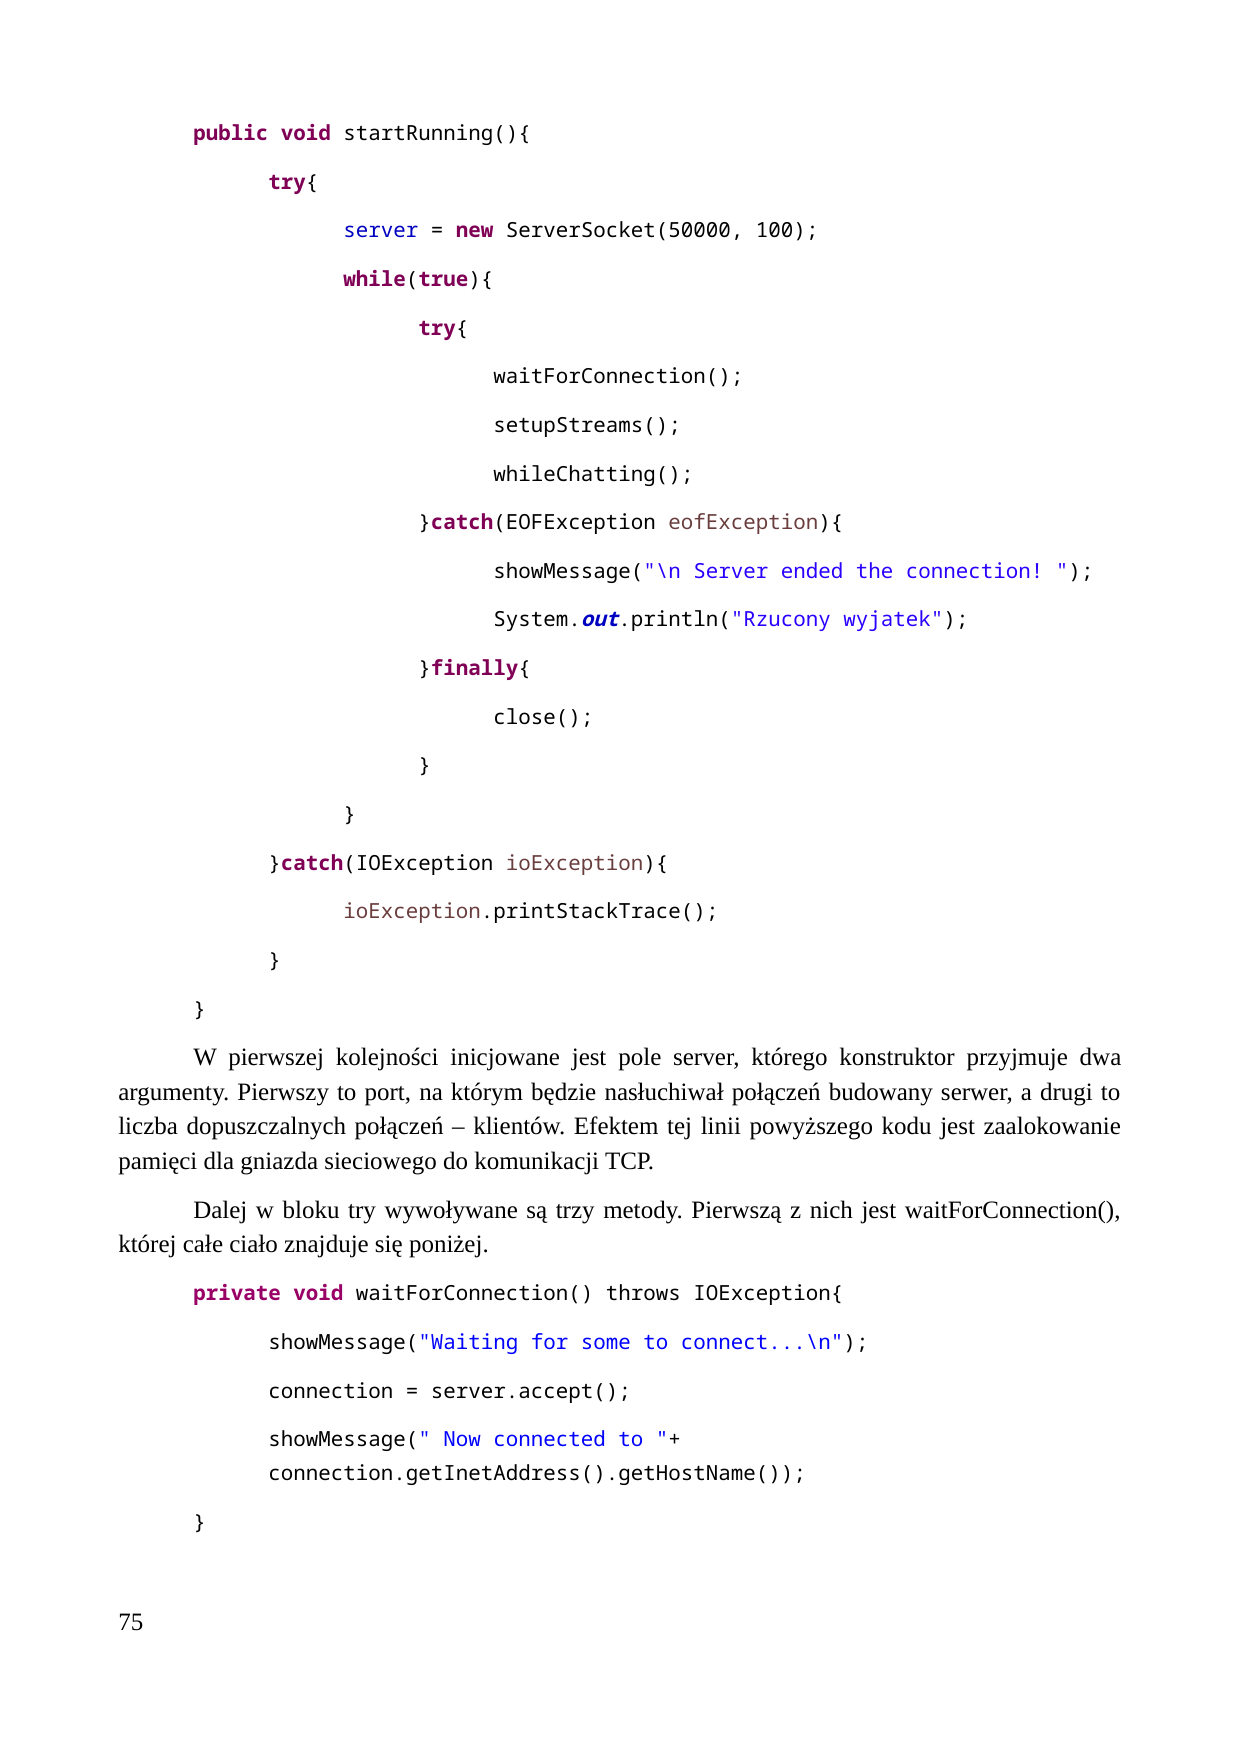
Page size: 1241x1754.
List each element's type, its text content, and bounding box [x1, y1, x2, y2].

text showMessage("\n Server ended the connection! "); [118, 556, 1122, 584]
text showMessage("Waiting for some to connect...\n"); [118, 1327, 1122, 1356]
text Dalej w bloku try wywoływane są trzy metody. Pierwszą z nich jest waitForConnection(), której całe ciało znajduje się poniżej. [118, 1195, 1122, 1258]
text } [118, 945, 1122, 973]
text System.out.println("Rzucony wyjatek"); [118, 604, 1122, 633]
text W pierwszej kolejności inicjowane jest pole server, którego konstruktor przyjmuje dwa argumenty. Pierwszy to port, na którym będzie nasłuchiwał połączeń budowany serwer, a drugi to liczba dopuszczalnych połączeń – klientów. Efektem tej linii powyższego kodu jest zaalokowanie pamięci dla gniazda sieciowego do komunikacji TCP. [118, 1042, 1122, 1174]
text }catch(IOException ioException){ [118, 848, 1122, 876]
text waitForConnection(); [118, 361, 1122, 390]
text whileChatting(); [118, 459, 1122, 487]
text setupStreams(); [118, 410, 1122, 438]
text server = new ServerSocket(50000, 100); [118, 215, 1122, 244]
text } [118, 751, 1122, 779]
text try{ [118, 167, 1122, 195]
text ioException.printStackTrace(); [118, 896, 1122, 925]
text } [118, 1507, 1122, 1536]
text showMessage(" Now connected to "+ connection.getInetAddress().getHostName()); [118, 1424, 1122, 1487]
text connection = server.accept(); [118, 1376, 1122, 1404]
text }finally{ [118, 653, 1122, 682]
text }catch(EOFException eofException){ [118, 507, 1122, 536]
text public void startRunning(){ [118, 118, 1122, 147]
text close(); [118, 702, 1122, 730]
text private void waitForConnection() throws IOException{ [118, 1278, 1122, 1307]
text } [118, 994, 1122, 1022]
text while(true){ [118, 264, 1122, 292]
text try{ [118, 313, 1122, 341]
text } [118, 799, 1122, 828]
